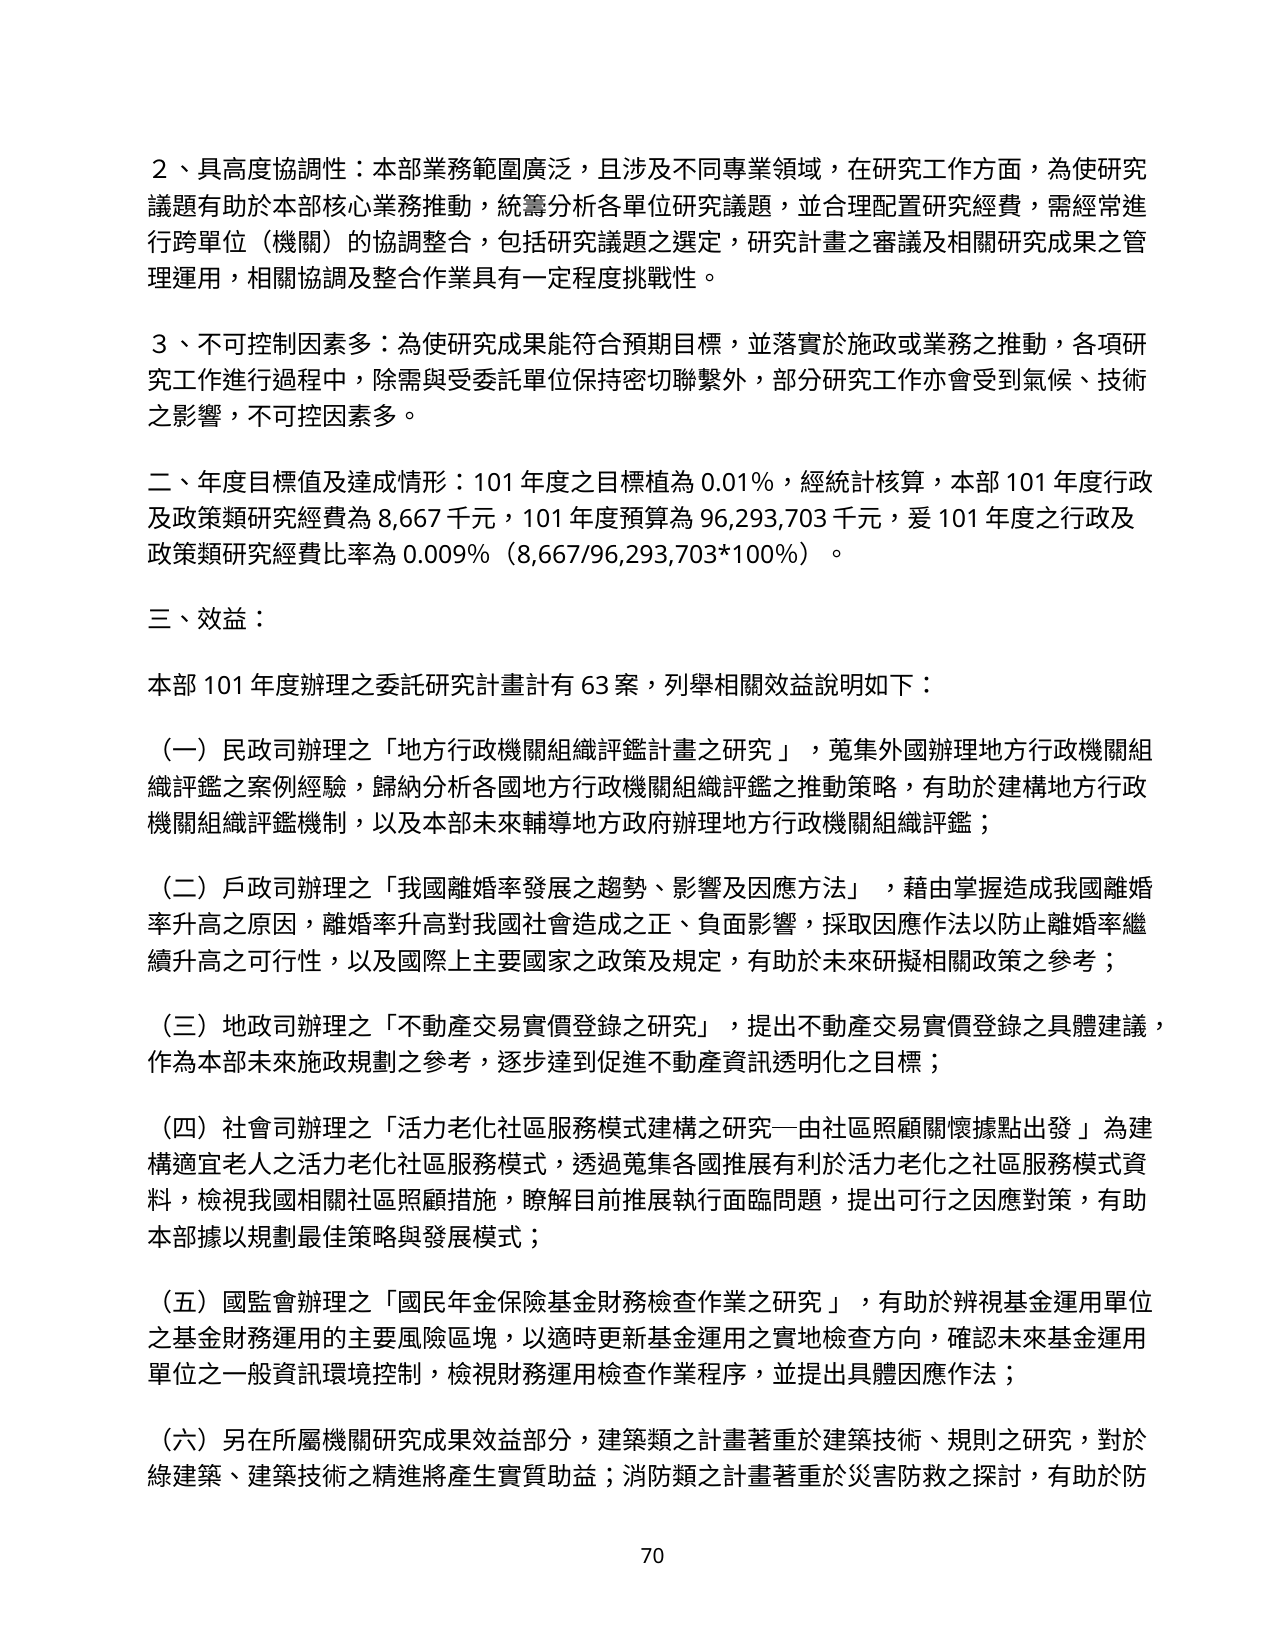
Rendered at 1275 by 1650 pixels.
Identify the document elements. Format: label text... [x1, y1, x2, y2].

text ３、不可控制因素多：為使研究成果能符合預期目標，並落實於施政或業務之推動，各項研究工作進行過程中，除需與受委託單位保持密切聯繫外，部分研究工作亦會受到氣候、技術之影響，不可控因素多。 [148, 324, 1157, 433]
text ２、具高度協調性：本部業務範圍廣泛，且涉及不同專業領域，在研究工作方面，為使研究議題有助於本部核心業務推動，統籌分析各單位研究議題，並合理配置研究經費，需經常進行跨單位（機關）的協調整合，包括研究議題之選定，研究計畫之審議及相關研究成果之管理運用，相關協調及整合作業具有一定程度挑戰性。 [148, 150, 1157, 295]
text （三）地政司辦理之「不動產交易實價登錄之研究」，提出不動產交易實價登錄之具體建議，作為本部未來施政規劃之參考，逐步達到促進不動產資訊透明化之目標； [148, 1007, 1157, 1079]
text （二）戶政司辦理之「我國離婚率發展之趨勢、影響及因應方法」 ，藉由掌握造成我國離婚率升高之原因，離婚率升高對我國社會造成之正、負面影響，採取因應作法以防止離婚率繼續升高之可行性，以及國際上主要國家之政策及規定，有助於未來研擬相關政策之參考； [148, 869, 1157, 977]
text （五）國監會辦理之「國民年金保險基金財務檢查作業之研究 」，有助於辨視基金運用單位之基金財務運用的主要風險區塊，以適時更新基金運用之實地檢查方向，確認未來基金運用單位之一般資訊環境控制，檢視財務運用檢查作業程序，並提出具體因應作法； [148, 1282, 1157, 1391]
text （六）另在所屬機關研究成果效益部分，建築類之計畫著重於建築技術、規則之研究，對於綠建築、建築技術之精進將產生實質助益；消防類之計畫著重於災害防救之探討，有助於防 [148, 1420, 1157, 1493]
text 三、效益： [148, 600, 1157, 636]
text 二、年度目標值及達成情形：101年度之目標植為0.01％，經統計核算，本部101年度行政及政策類研究經費為8,667千元，101年度預算為96,293,703千元，爰101年度之行政及政策類研究經費比率為0.009％（8,667/96,293,703*100％）。 [148, 462, 1157, 571]
text （四）社會司辦理之「活力老化社區服務模式建構之研究─由社區照顧關懷據點出發 」為建構適宜老人之活力老化社區服務模式，透過蒐集各國推展有利於活力老化之社區服務模式資料，檢視我國相關社區照顧措施，瞭解目前推展執行面臨問題，提出可行之因應對策，有助本部據以規劃最佳策略與發展模式； [148, 1108, 1157, 1253]
text 本部101年度辦理之委託研究計畫計有63案，列舉相關效益說明如下： [148, 665, 1157, 702]
text （一）民政司辦理之「地方行政機關組織評鑑計畫之研究 」，蒐集外國辦理地方行政機關組織評鑑之案例經驗，歸納分析各國地方行政機關組織評鑑之推動策略，有助於建構地方行政機關組織評鑑機制，以及本部未來輔導地方政府辦理地方行政機關組織評鑑； [148, 731, 1157, 839]
